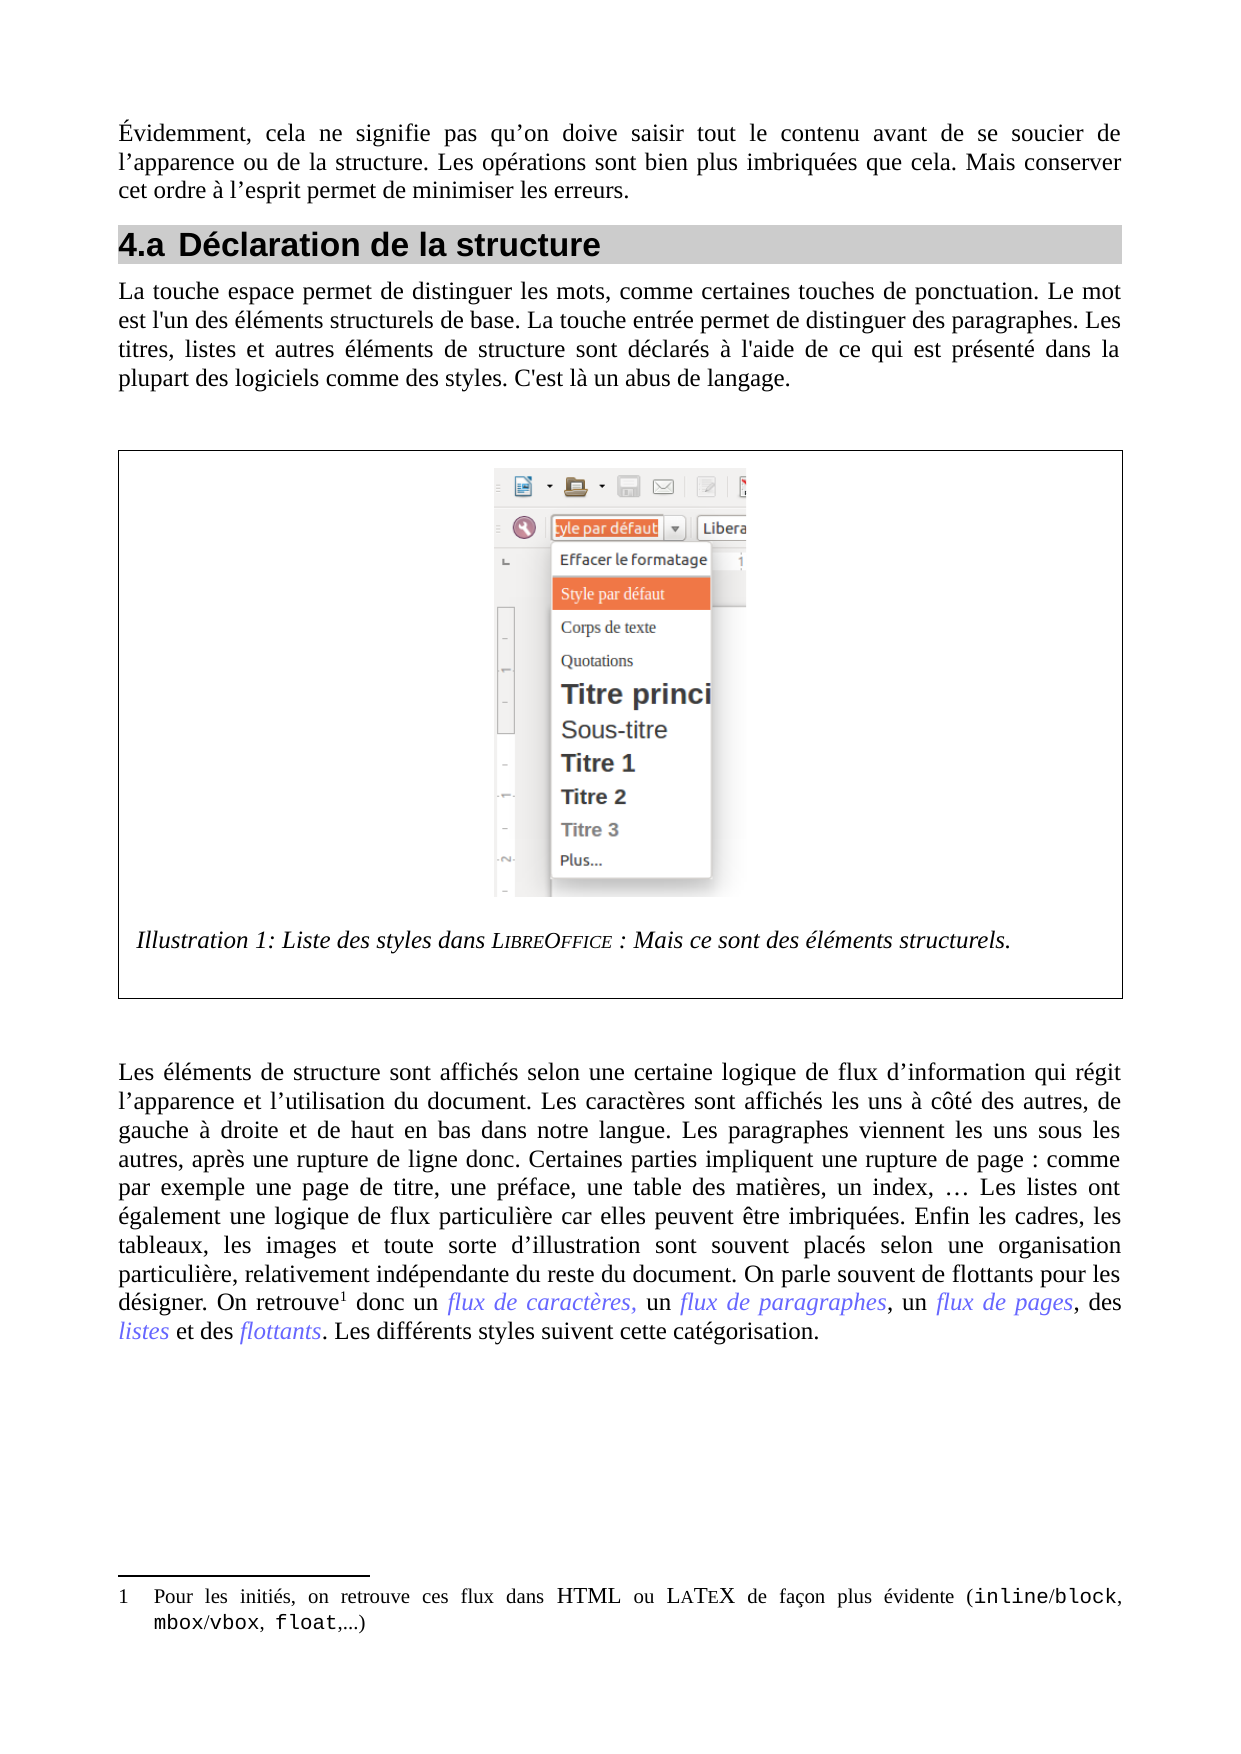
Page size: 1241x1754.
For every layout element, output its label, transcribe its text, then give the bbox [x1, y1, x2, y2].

text Pour les initiés, on retrouve ces flux dans HTML ou LaTeX de façon plus évidente (inline/block, mbox/vbox, float,...) [118, 1582, 1122, 1636]
text Illustration 1: Liste des styles dans LibreOffice : Mais ce sont des éléments structurels. [136, 897, 1104, 954]
picture [494, 468, 747, 897]
text [119, 451, 1122, 998]
text Les éléments de structure sont affichés selon une certaine logique de flux d’information qui régit l’apparence et l’utilisation du document. Les caractères sont affichés les uns à côté des autres, de gauche à droite et de haut en bas dans notre langue. Les paragraphes viennent les uns sous les autres, après une rupture de ligne donc. Certaines parties impliquent une rupture de page : comme par exemple une page de titre, une préface, une table des matières, un index, … Les listes ont également une logique de flux particulière car elles peuvent être imbriquées. Enfin les cadres, les tableaux, les images et toute sorte d’illustration sont souvent placés selon une organisation particulière, relativement indépendante du reste du document. On parle souvent de flottants pour les désigner. On retrouve donc un flux de caractères, un flux de paragraphes, un flux de pages, des listes et des flottants. Les différents styles suivent cette catégorisation. [118, 999, 1122, 1345]
text [118, 391, 1122, 450]
text La touche espace permet de distinguer les mots, comme certaines touches de ponctuation. Le mot est l'un des éléments structurels de base. La touche entrée permet de distinguer des paragraphes. Les titres, listes et autres éléments de structure sont déclarés à l'aide de ce qui est présenté dans la plupart des logiciels comme des styles. C'est là un abus de langage. [118, 276, 1122, 391]
subtitle Déclaration de la structure [118, 225, 1122, 264]
text Évidemment, cela ne signifie pas qu’on doive saisir tout le contenu avant de se soucier de l’apparence ou de la structure. Les opérations sont bien plus imbriquées que cela. Mais conserver cet ordre à l’esprit permet de minimiser les erreurs. [118, 118, 1122, 204]
